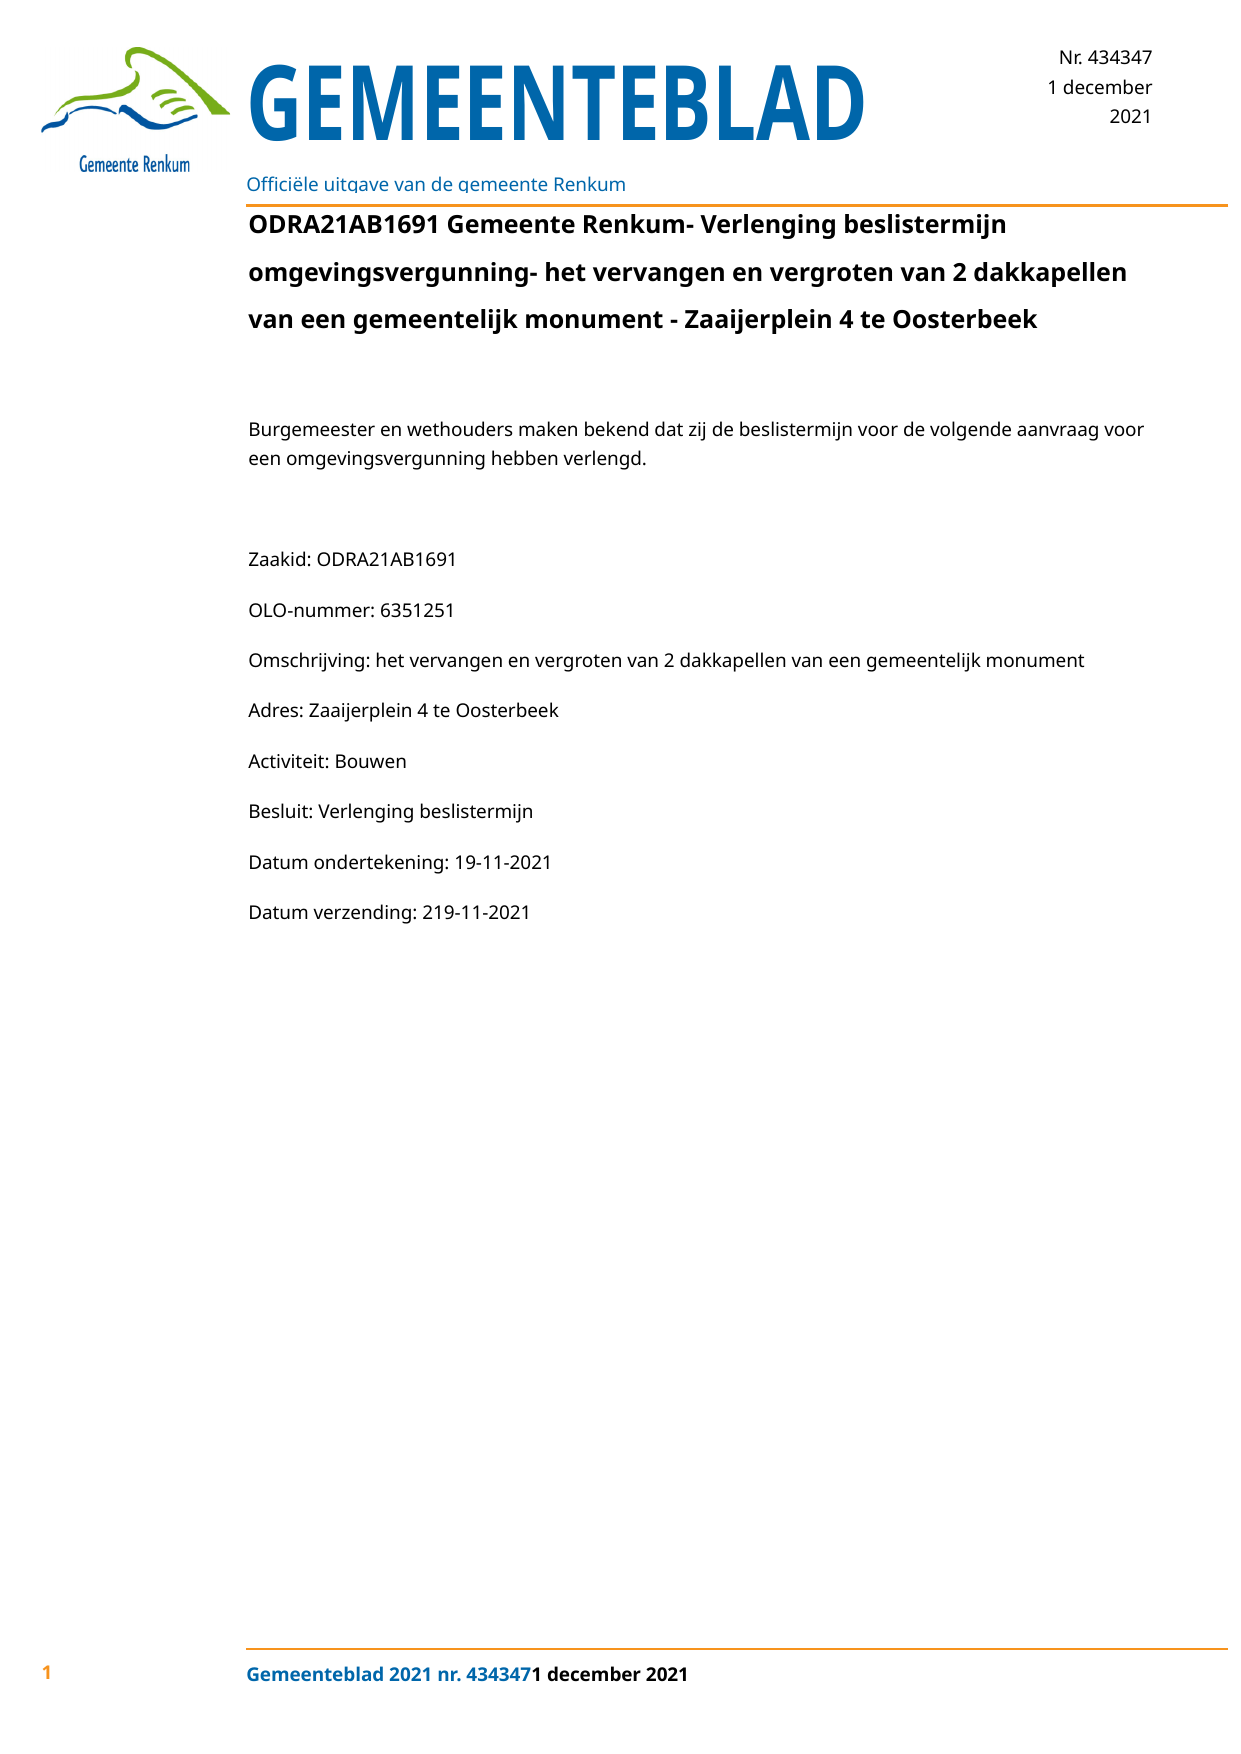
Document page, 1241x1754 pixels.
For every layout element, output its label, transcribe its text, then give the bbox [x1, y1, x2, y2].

text Burgemeester en wethouders maken bekend dat zij de beslistermijn voor de volgende aanvraag voor een omgevingsvergunning hebben verlengd. [248, 416, 1152, 471]
picture [41, 47, 231, 172]
text Datum verzending: 219-11-2021 [248, 899, 1152, 925]
text Datum ondertekening: 19-11-2021 [248, 849, 1152, 874]
text Activiteit: Bouwen [248, 748, 1152, 774]
text Omschrijving: het vervangen en vergroten van 2 dakkapellen van een gemeentelijk monument [248, 647, 1152, 673]
text Zaakid: ODRA21AB1691 [248, 546, 1152, 572]
text Besluit: Verlenging beslistermijn [248, 798, 1152, 824]
text ODRA21AB1691 Gemeente Renkum- Verlenging beslistermijn omgevingsvergunning- het vervangen en vergroten van 2 dakkapellen van een gemeentelijk monument - Zaaijerplein 4 te Oosterbeek [248, 207, 1152, 336]
text OLO-nummer: 6351251 [248, 597, 1152, 622]
text Adres: Zaaijerplein 4 te Oosterbeek [248, 698, 1152, 723]
